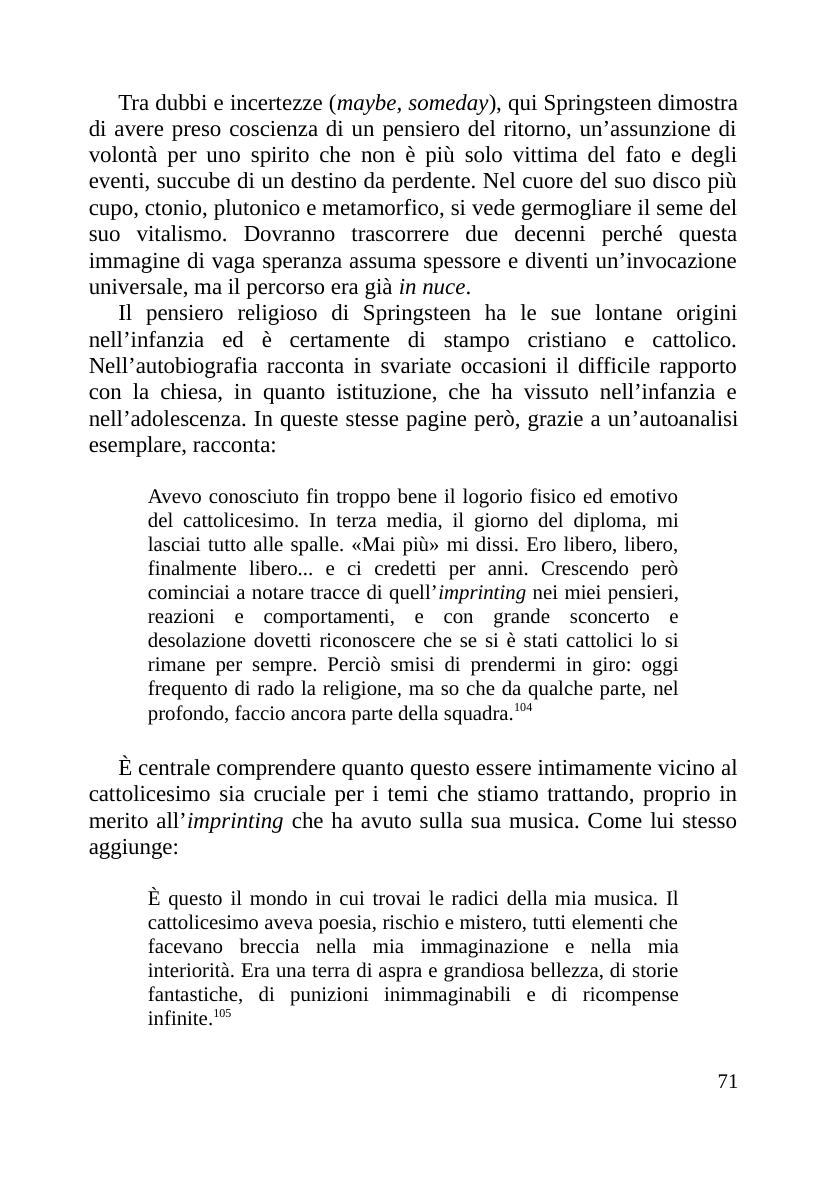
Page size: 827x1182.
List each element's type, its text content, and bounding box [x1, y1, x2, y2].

text Tra dubbi e incertezze (maybe, someday), qui Springsteen dimostra di avere preso coscienza di un pensiero del ritorno, un’assunzione di volontà per uno spirito che non è più solo vittima del fato e degli eventi, succube di un destino da perdente. Nel cuore del suo disco più cupo, ctonio, plutonico e metamorfico, si vede germogliare il seme del suo vitalismo. Dovranno trascorrere due decenni perché questa immagine di vaga speranza assuma spessore e diventi un’invocazione universale, ma il percorso era già in nuce. [88, 88, 738, 299]
text è questo il mondo in cui trovai le radici della mia musica. Il cattolicesimo aveva poesia, rischio e mistero, tutti elementi che facevano breccia nella mia immaginazione e nella mia interiorità. Era una terra di aspra e grandiosa bellezza, di storie fantastiche, di punizioni inimmaginabili e di ricompense infinite. [148, 886, 679, 1030]
text Avevo conosciuto fin troppo bene il logorio fisico ed emotivo del cattolicesimo. In terza media, il giorno del diploma, mi lasciai tutto alle spalle. «Mai più» mi dissi. Ero libero, libero, finalmente libero... e ci credetti per anni. Crescendo però cominciai a notare tracce di quell’imprinting nei miei pensieri, reazioni e comportamenti, e con grande sconcerto e desolazione dovetti riconoscere che se si è stati cattolici lo si rimane per sempre. Perciò smisi di prendermi in giro: oggi frequento di rado la religione, ma so che da qualche parte, nel profondo, faccio ancora parte della squadra. [148, 484, 679, 724]
text Il pensiero religioso di Springsteen ha le sue lontane origini nell’infanzia ed è certamente di stampo cristiano e cattolico. Nell’autobiografia racconta in svariate occasioni il difficile rapporto con la chiesa, in quanto istituzione, che ha vissuto nell’infanzia e nell’adolescenza. In queste stesse pagine però, grazie a un’autoanalisi esemplare, racconta: [88, 299, 738, 457]
text È centrale comprendere quanto questo essere intimamente vicino al cattolicesimo sia cruciale per i temi che stiamo trattando, proprio in merito all’imprinting che ha avuto sulla sua musica. Come lui stesso aggiunge: [88, 754, 738, 859]
